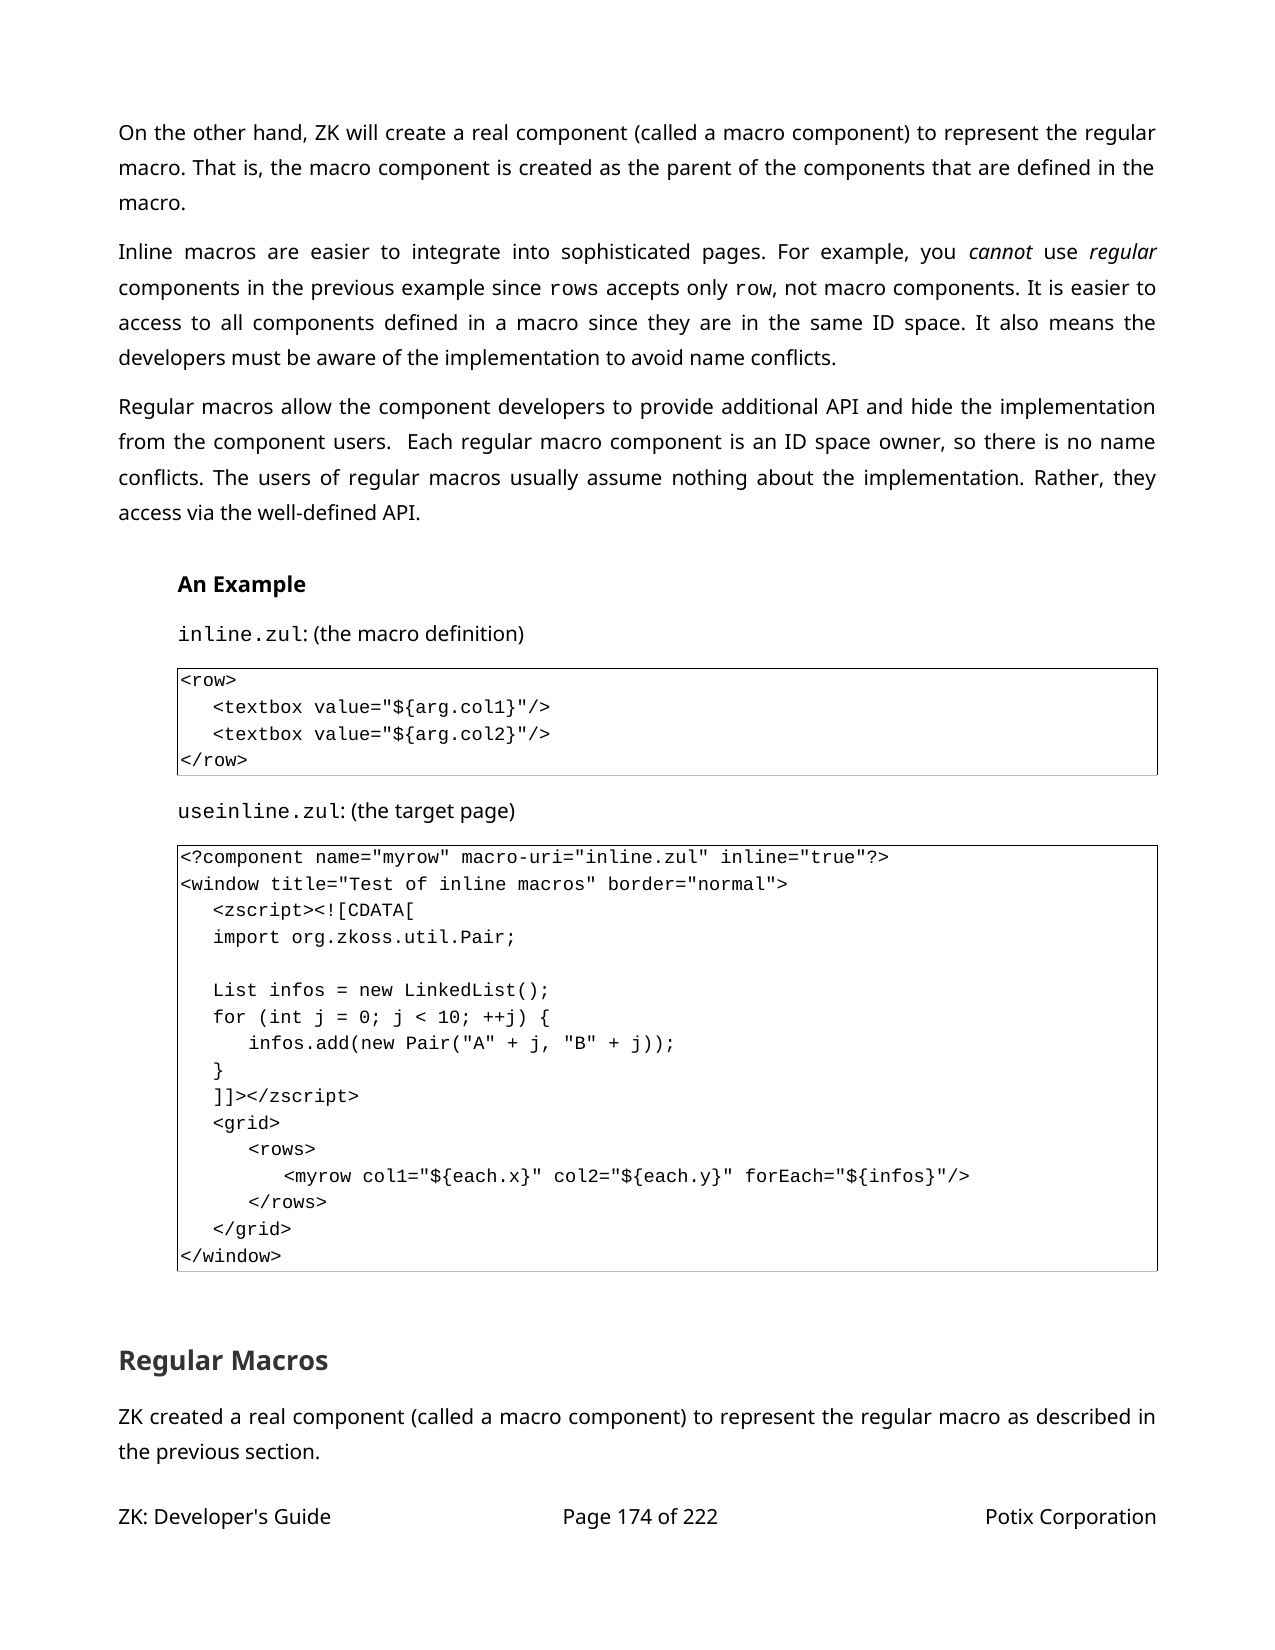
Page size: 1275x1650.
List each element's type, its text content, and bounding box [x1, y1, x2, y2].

subtitle Regular Macros [118, 1342, 1157, 1378]
text Inline macros are easier to integrate into sophisticated pages. For example, you cannot use regular components in the previous example since rows accepts only row, not macro components. It is easier to access to all components defined in a macro since they are in the same ID space. It also means the developers must be aware of the implementation to avoid name conflicts. [118, 237, 1157, 372]
text ZK created a real component (called a macro component) to represent the regular macro as described in the previous section. [118, 1402, 1157, 1466]
text useinline.zul: (the target page) [177, 796, 1157, 824]
text <row> <textbox value="${arg.col1}"/> <textbox value="${arg.col2}"/> </row> [178, 669, 1157, 775]
subtitle An Example [177, 568, 1157, 598]
text <?component name="myrow" macro-uri="inline.zul" inline="true"?> <window title="Test of inline macros" border="normal"> <zscript><![CDATA[ import org.zkoss.util.Pair; List infos = new LinkedList(); for (int j = 0; j < 10; ++j) { infos.add(new Pair("A" + j, "B" + j)); } ]]></zscript> <grid> <rows> <myrow col1="${each.x}" col2="${each.y}" forEach="${infos}"/> </rows> </grid> </window> [178, 846, 1157, 1271]
text On the other hand, ZK will create a real component (called a macro component) to represent the regular macro. That is, the macro component is created as the parent of the components that are defined in the macro. [118, 118, 1157, 217]
text inline.zul: (the macro definition) [177, 619, 1157, 648]
text Regular macros allow the component developers to provide additional API and hide the implementation from the component users. Each regular macro component is an ID space owner, so there is no name conflicts. The users of regular macros usually assume nothing about the implementation. Rather, they access via the well-defined API. [118, 392, 1157, 526]
